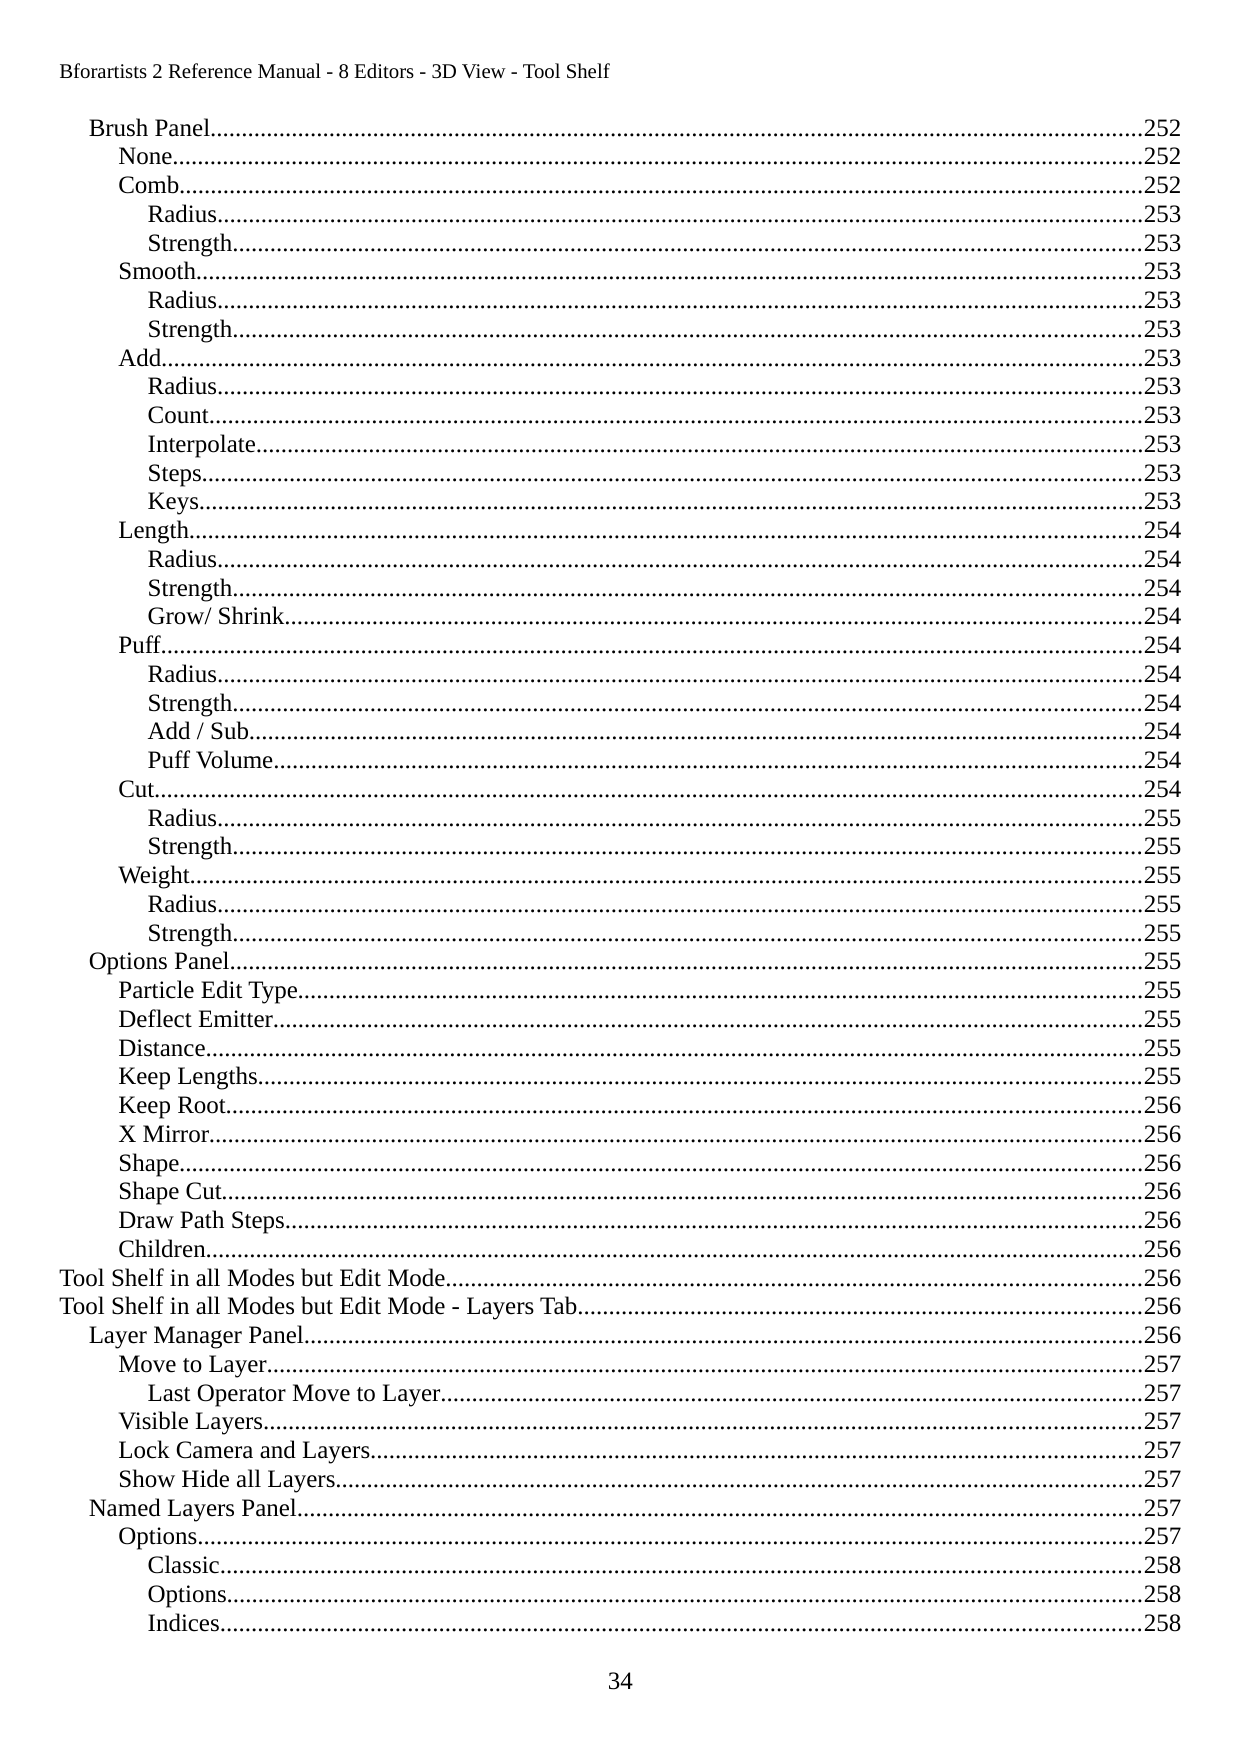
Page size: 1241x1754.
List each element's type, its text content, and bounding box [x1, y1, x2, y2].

text Comb 252 [118, 170, 1181, 199]
text Move to Layer 257 [118, 1349, 1181, 1378]
text Tool Shelf in all Modes but Edit Mode 256 [59, 1263, 1181, 1291]
text Radius 255 [147, 889, 1181, 918]
text Shape Cut 256 [118, 1176, 1181, 1205]
text Keys 253 [147, 486, 1181, 515]
text Steps 253 [147, 458, 1181, 486]
text Last Operator Move to Layer 257 [147, 1378, 1181, 1406]
text Named Layers Panel 257 [88, 1493, 1181, 1521]
text Length 254 [118, 515, 1181, 544]
text Layer Manager Panel 256 [88, 1320, 1181, 1349]
text Brush Panel 252 [88, 113, 1181, 141]
text Indices 258 [147, 1608, 1181, 1636]
text Draw Path Steps 256 [118, 1205, 1181, 1234]
text Radius 253 [147, 285, 1181, 314]
text Strength 255 [147, 918, 1181, 946]
text None 252 [118, 141, 1181, 170]
text Puff 254 [118, 630, 1181, 659]
text Radius 253 [147, 199, 1181, 228]
text Lock Camera and Layers 257 [118, 1435, 1181, 1464]
text Strength 255 [147, 831, 1181, 860]
text Puff Volume 254 [147, 745, 1181, 774]
text Add / Sub 254 [147, 716, 1181, 745]
text Radius 254 [147, 544, 1181, 573]
text Weight 255 [118, 860, 1181, 889]
text Particle Edit Type 255 [118, 975, 1181, 1004]
text X Mirror 256 [118, 1119, 1181, 1148]
text Shape 256 [118, 1148, 1181, 1176]
text Show Hide all Layers 257 [118, 1464, 1181, 1493]
text Radius 253 [147, 371, 1181, 400]
text Interpolate 253 [147, 429, 1181, 458]
text Tool Shelf in all Modes but Edit Mode - Layers Tab 256 [59, 1291, 1181, 1320]
text Count 253 [147, 400, 1181, 429]
text Grow/ Shrink 254 [147, 601, 1181, 630]
text Strength 254 [147, 573, 1181, 601]
text Distance 255 [118, 1033, 1181, 1061]
text Classic 258 [147, 1550, 1181, 1579]
text Cut 254 [118, 774, 1181, 803]
text Add 253 [118, 343, 1181, 371]
text Radius 255 [147, 803, 1181, 831]
text Options 258 [147, 1579, 1181, 1608]
text Options 257 [118, 1521, 1181, 1550]
text Radius 254 [147, 659, 1181, 688]
text Strength 254 [147, 688, 1181, 716]
text Deflect Emitter 255 [118, 1004, 1181, 1033]
text Keep Lengths 255 [118, 1061, 1181, 1090]
text Strength 253 [147, 228, 1181, 256]
text Smooth 253 [118, 256, 1181, 285]
text Keep Root 256 [118, 1090, 1181, 1119]
text Visible Layers 257 [118, 1406, 1181, 1435]
text Options Panel 255 [88, 946, 1181, 975]
text Strength 253 [147, 314, 1181, 343]
text Children 256 [118, 1234, 1181, 1263]
